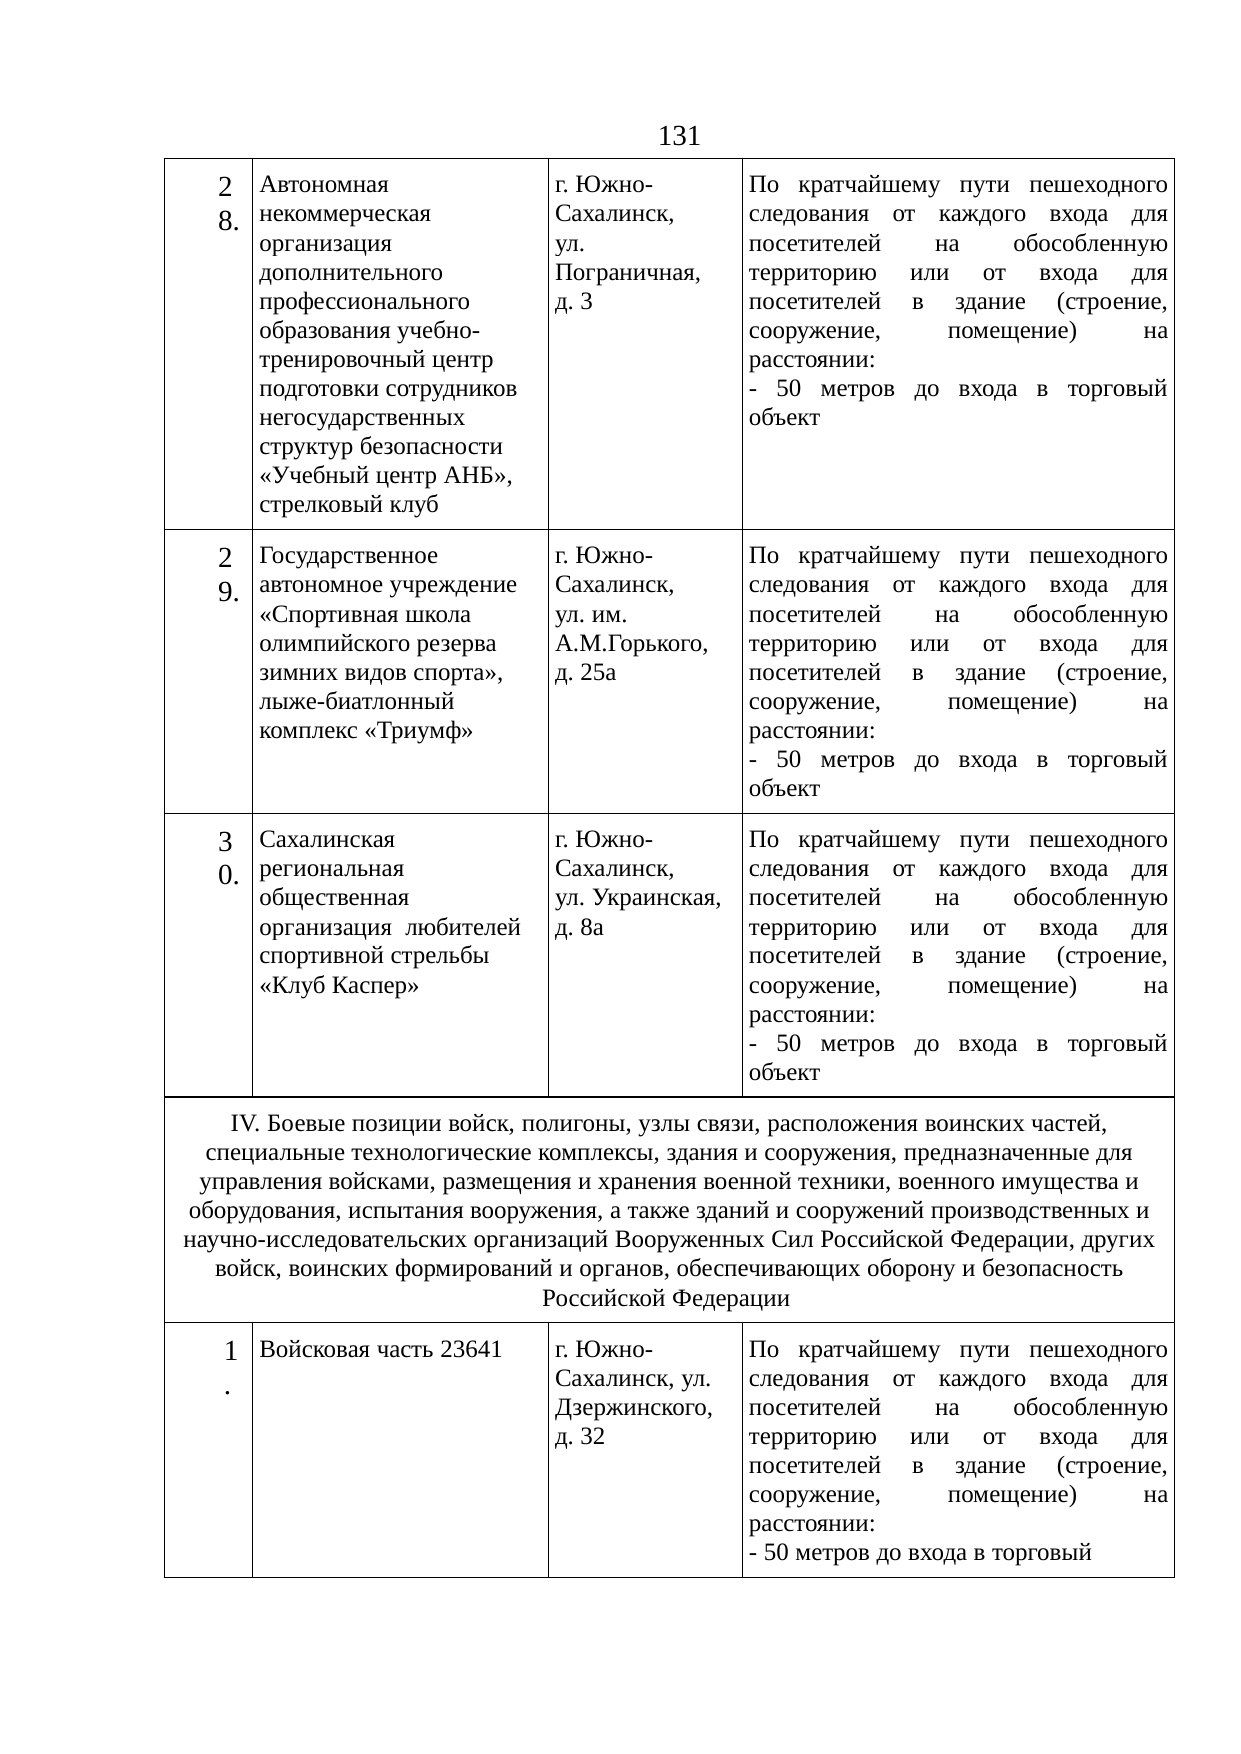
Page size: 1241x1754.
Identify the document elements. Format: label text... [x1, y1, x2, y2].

table_cell г. Южно-Сахалинск, ул. Дзержинского, д. 32 [549, 1323, 742, 1577]
table_cell По кратчайшему пути пешеходного следования от каждого входа для посетителей на обособленную территорию или от входа для посетителей в здание (строение, сооружение, помещение) на расстоянии: - 50 метров до входа в торговый [743, 1323, 1174, 1577]
table_cell г. Южно-Сахалинск, ул. Украинская, д. 8а [549, 814, 742, 1096]
table_cell Войсковая часть 23641 [253, 1323, 548, 1577]
table_cell По кратчайшему пути пешеходного следования от каждого входа для посетителей на обособленную территорию или от входа для посетителей в здание (строение, сооружение, помещение) на расстоянии: - 50 метров до входа в торговый объект [743, 159, 1174, 529]
table_cell Государственное автономное учреждение «Спортивная школа олимпийского резерва зимних видов спорта», лыже-биатлонный комплекс «Триумф» [253, 530, 548, 812]
table_cell Автономная некоммерческая организация дополнительного профессионального образования учебно-тренировочный центр подготовки сотрудников негосударственных структур безопасности «Учебный центр АНБ», стрелковый клуб [253, 159, 548, 529]
table_cell По кратчайшему пути пешеходного следования от каждого входа для посетителей на обособленную территорию или от входа для посетителей в здание (строение, сооружение, помещение) на расстоянии: - 50 метров до входа в торговый объект [743, 814, 1174, 1096]
table_cell г. Южно-Сахалинск, ул. Пограничная, д. 3 [549, 159, 742, 529]
table_cell [165, 1323, 252, 1577]
table_cell [165, 159, 252, 529]
table_cell По кратчайшему пути пешеходного следования от каждого входа для посетителей на обособленную территорию или от входа для посетителей в здание (строение, сооружение, помещение) на расстоянии: - 50 метров до входа в торговый объект [743, 530, 1174, 812]
table_cell г. Южно-Сахалинск, ул. им. А.М.Горького, д. 25а [549, 530, 742, 812]
table_cell [165, 530, 252, 812]
table_cell IV. Боевые позиции войск, полигоны, узлы связи, расположения воинских частей, специальные технологические комплексы, здания и сооружения, предназначенные для управления войсками, размещения и хранения военной техники, военного имущества и оборудования, испытания вооружения, а также зданий и сооружений производственных и научно-исследовательских организаций Вооруженных Сил Российской Федерации, других войск, воинских формирований и органов, обеспечивающих оборону и безопасность Российской Федерации [165, 1098, 1174, 1322]
table_cell [165, 814, 252, 1096]
table_cell Сахалинская региональная общественная организация любителей спортивной стрельбы «Клуб Каспер» [253, 814, 548, 1096]
